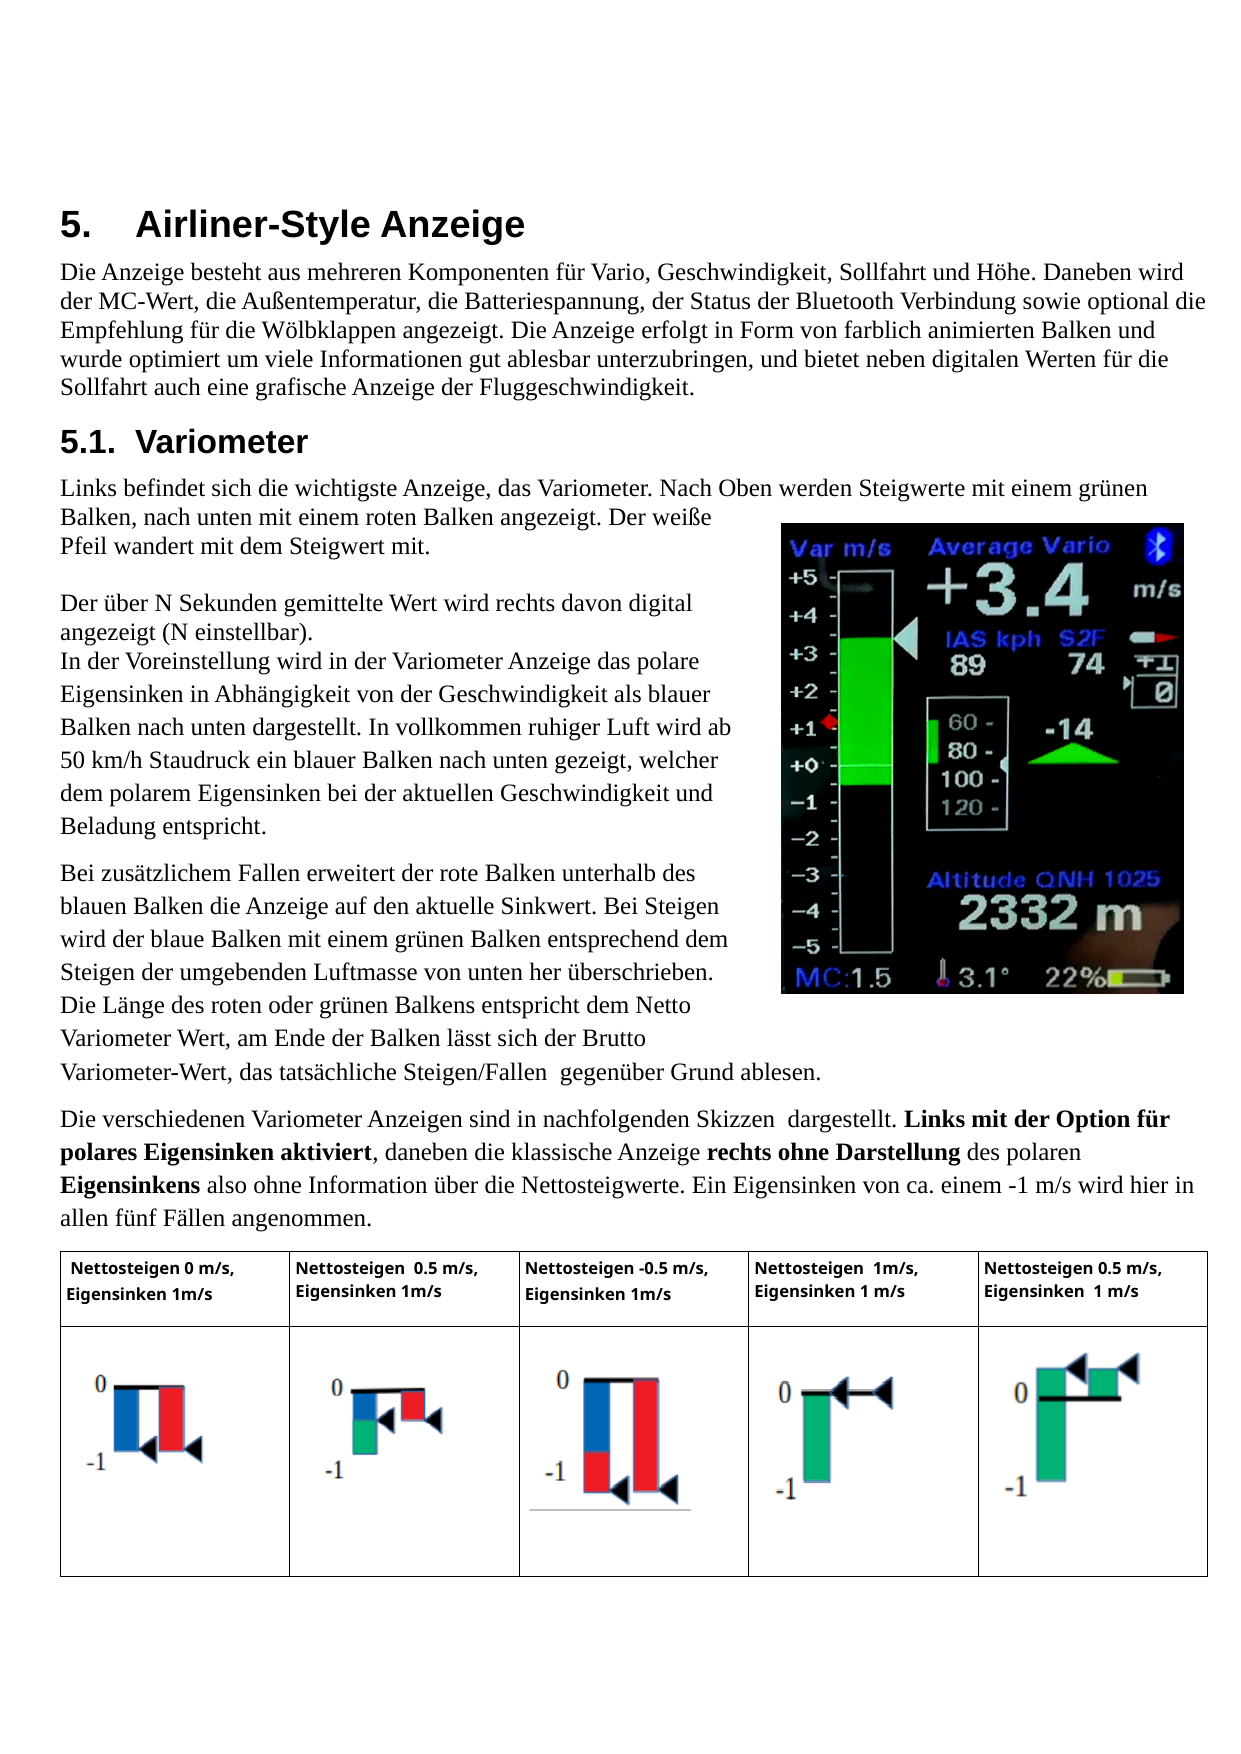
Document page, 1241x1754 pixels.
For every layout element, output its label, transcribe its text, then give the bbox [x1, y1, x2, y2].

table_cell [520, 1327, 748, 1576]
subtitle Airliner-Style Anzeige [60, 201, 1207, 245]
text Links befindet sich die wichtigste Anzeige, das Variometer. Nach Oben werden Steigwerte mit einem grünen Balken, nach unten mit einem roten Balken angezeigt. Der weiße Pfeil wandert mit dem Steigwert mit. [60, 473, 1207, 559]
table_cell [61, 1327, 289, 1576]
picture [781, 523, 1184, 994]
picture [71, 1349, 230, 1494]
subtitle Variometer [60, 422, 1207, 461]
table_cell [749, 1327, 978, 1576]
text Die verschiedenen Variometer Anzeigen sind in nachfolgenden Skizzen dargestellt. Links mit der Option für polares Eigensinken aktiviert, daneben die klassische Anzeige rechts ohne Darstellung des polaren Eigensinkens also ohne Information über die Nettosteigwerte. Ein Eigensinken von ca. einem -1 m/s wird hier in allen fünf Fällen angenommen. [60, 1104, 1207, 1232]
text In der Voreinstellung wird in der Variometer Anzeige das polare Eigensinken in Abhängigkeit von der Geschwindigkeit als blauer Balken nach unten dargestellt. In vollkommen ruhiger Luft wird ab 50 km/h Staudruck ein blauer Balken nach unten gezeigt, welcher dem polarem Eigensinken bei der aktuellen Geschwindigkeit und Beladung entspricht. [60, 646, 781, 839]
table_header Nettosteigen 0 m/s, Eigensinken 1m/s [61, 1252, 289, 1326]
table_header Nettosteigen 0.5 m/s, Eigensinken 1 m/s [979, 1252, 1207, 1326]
picture [764, 1345, 912, 1521]
text Die Anzeige besteht aus mehreren Komponenten für Vario, Geschwindigkeit, Sollfahrt und Höhe. Daneben wird der MC-Wert, die Außentemperatur, die Batteriespannung, der Status der Bluetooth Verbindung sowie optional die Empfehlung für die Wölbklappen angezeigt. Die Anzeige erfolgt in Form von farblich animierten Balken und wurde optimiert um viele Informationen gut ablesbar unterzubringen, und bietet neben digitalen Werten für die Sollfahrt auch eine grafische Anzeige der Fluggeschwindigkeit. [60, 257, 1207, 401]
text Bei zusätzlichem Fallen erweitert der rote Balken unterhalb des blauen Balken die Anzeige auf den aktuelle Sinkwert. Bei Steigen wird der blaue Balken mit einem grünen Balken entsprechend dem Steigen der umgebenden Luftmasse von unten her überschrieben. Die Länge des roten oder grünen Balkens entspricht dem Netto Variometer Wert, am Ende der Balken lässt sich der Brutto Variometer-Wert, das tatsächliche Steigen/Fallen gegenüber Grund ablesen. [60, 858, 1207, 1085]
text Der über N Sekunden gemittelte Wert wird rechts davon digital angezeigt (N einstellbar). [60, 588, 781, 646]
picture [992, 1340, 1168, 1520]
picture [529, 1343, 692, 1511]
table_cell [979, 1327, 1207, 1576]
table_header Nettosteigen 0.5 m/s, Eigensinken 1m/s [290, 1252, 519, 1326]
picture [303, 1352, 464, 1496]
table_header Nettosteigen 1m/s, Eigensinken 1 m/s [749, 1252, 978, 1326]
table_cell [290, 1327, 519, 1576]
table_header Nettosteigen -0.5 m/s, Eigensinken 1m/s [520, 1252, 748, 1326]
